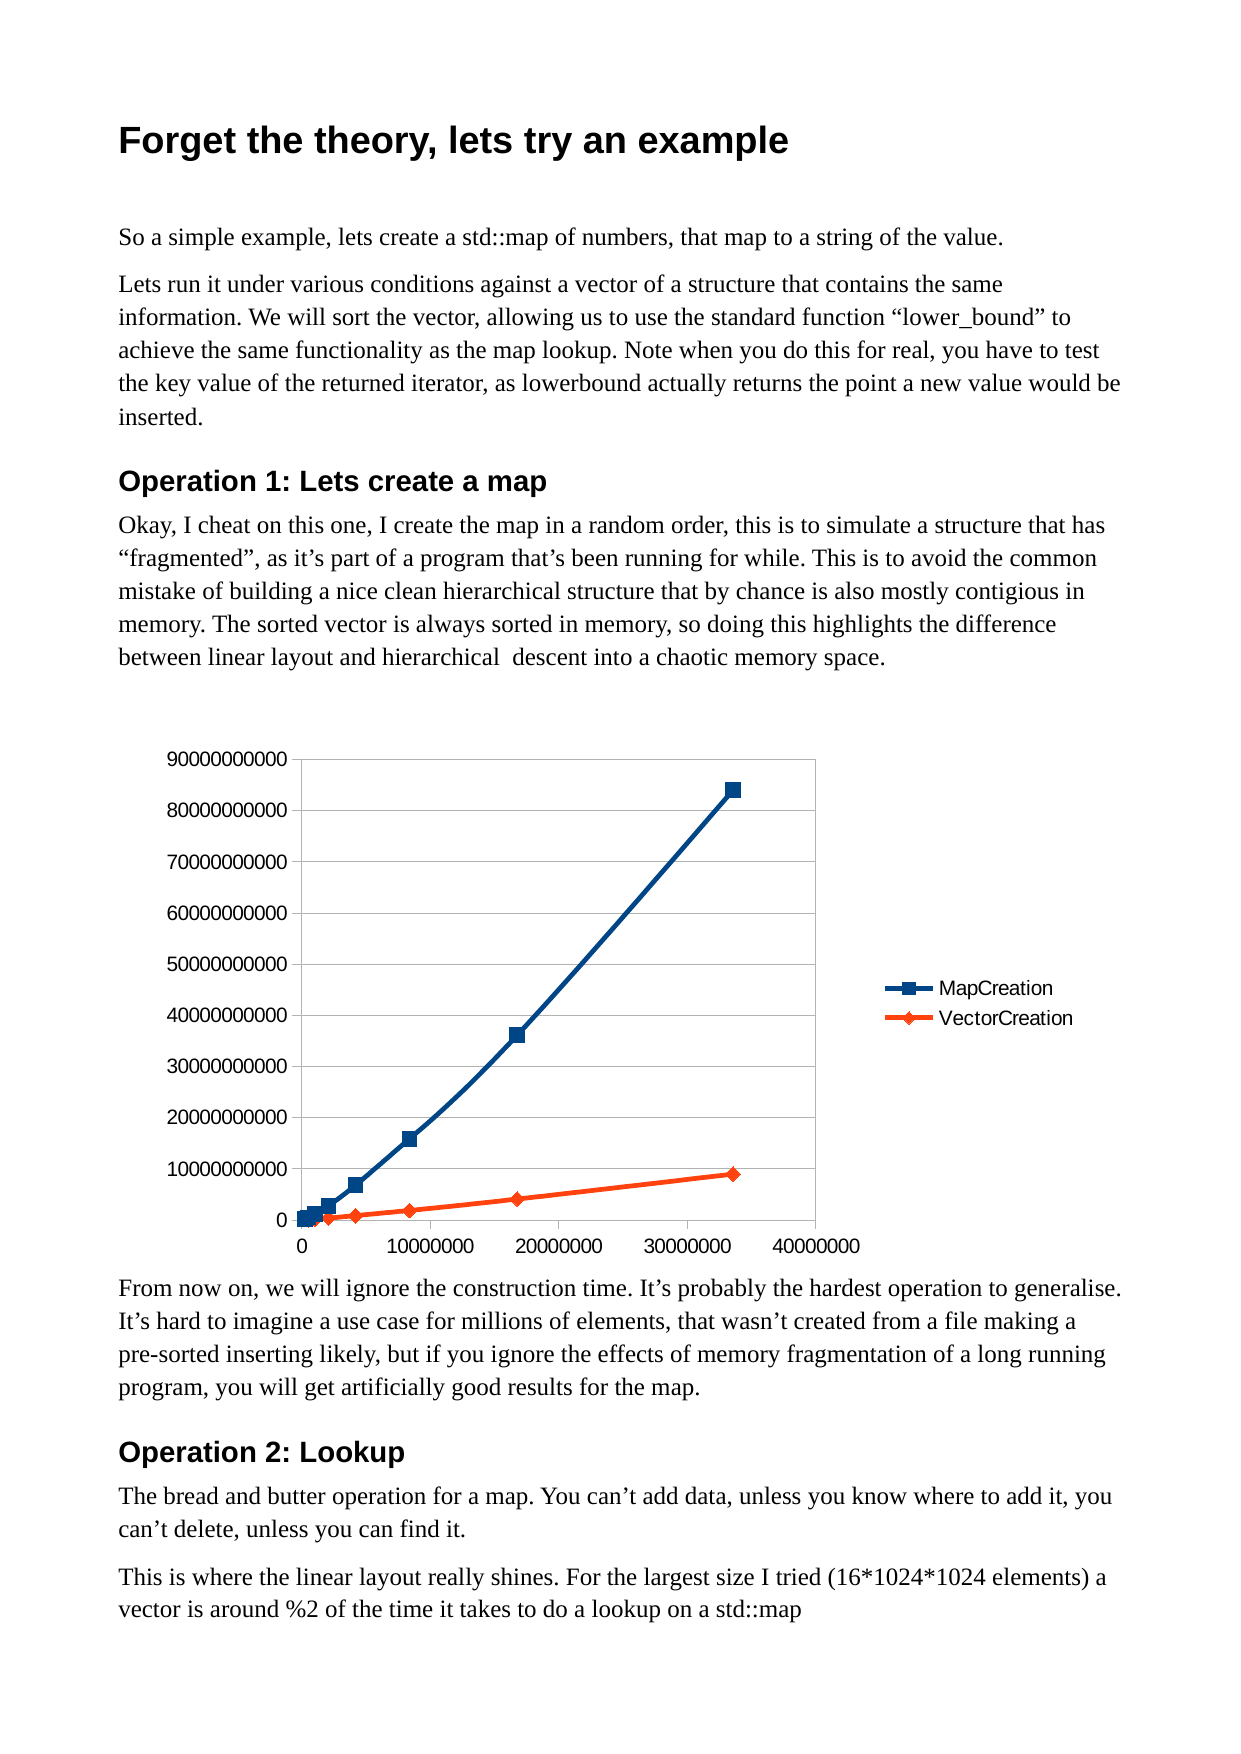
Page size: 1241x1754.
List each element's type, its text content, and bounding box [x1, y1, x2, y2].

subtitle Operation 1: Lets create a map [118, 464, 1122, 497]
subtitle Operation 2: Lookup [118, 1435, 1122, 1468]
text Lets run it under various conditions against a vector of a structure that contains the same information. We will sort the vector, allowing us to use the standard function “lower_bound” to achieve the same functionality as the map lookup. Note when you do this for real, you have to test the key value of the returned iterator, as lowerbound actually returns the point a new value would be inserted. [118, 269, 1122, 430]
text Okay, I cheat on this one, I create the map in a random order, this is to simulate a structure that has “fragmented”, as it’s part of a program that’s been running for while. This is to avoid the common mistake of building a nice clean hierarchical structure that by chance is also mostly contigious in memory. The sorted vector is always sorted in memory, so doing this highlights the difference between linear layout and hierarchical descent into a chaotic memory space. [118, 510, 1122, 671]
text From now on, we will ignore the construction time. It’s probably the hardest operation to generalise. It’s hard to imagine a use case for millions of elements, that wasn’t created from a file making a pre-sorted inserting likely, but if you ignore the effects of memory fragmentation of a long running program, you will get artificially good results for the map. [118, 737, 1122, 1401]
text The bread and butter operation for a map. You can’t add data, unless you know where to add it, you can’t delete, unless you can find it. [118, 1481, 1122, 1543]
text This is where the linear layout really shines. For the largest size I tried (16*1024*1024 elements) a vector is around %2 of the time it takes to do a lookup on a std::map [118, 1562, 1122, 1623]
subtitle Forget the theory, lets try an example [118, 118, 1122, 162]
text So a simple example, lets create a std::map of numbers, that map to a string of the value. [118, 222, 1122, 251]
